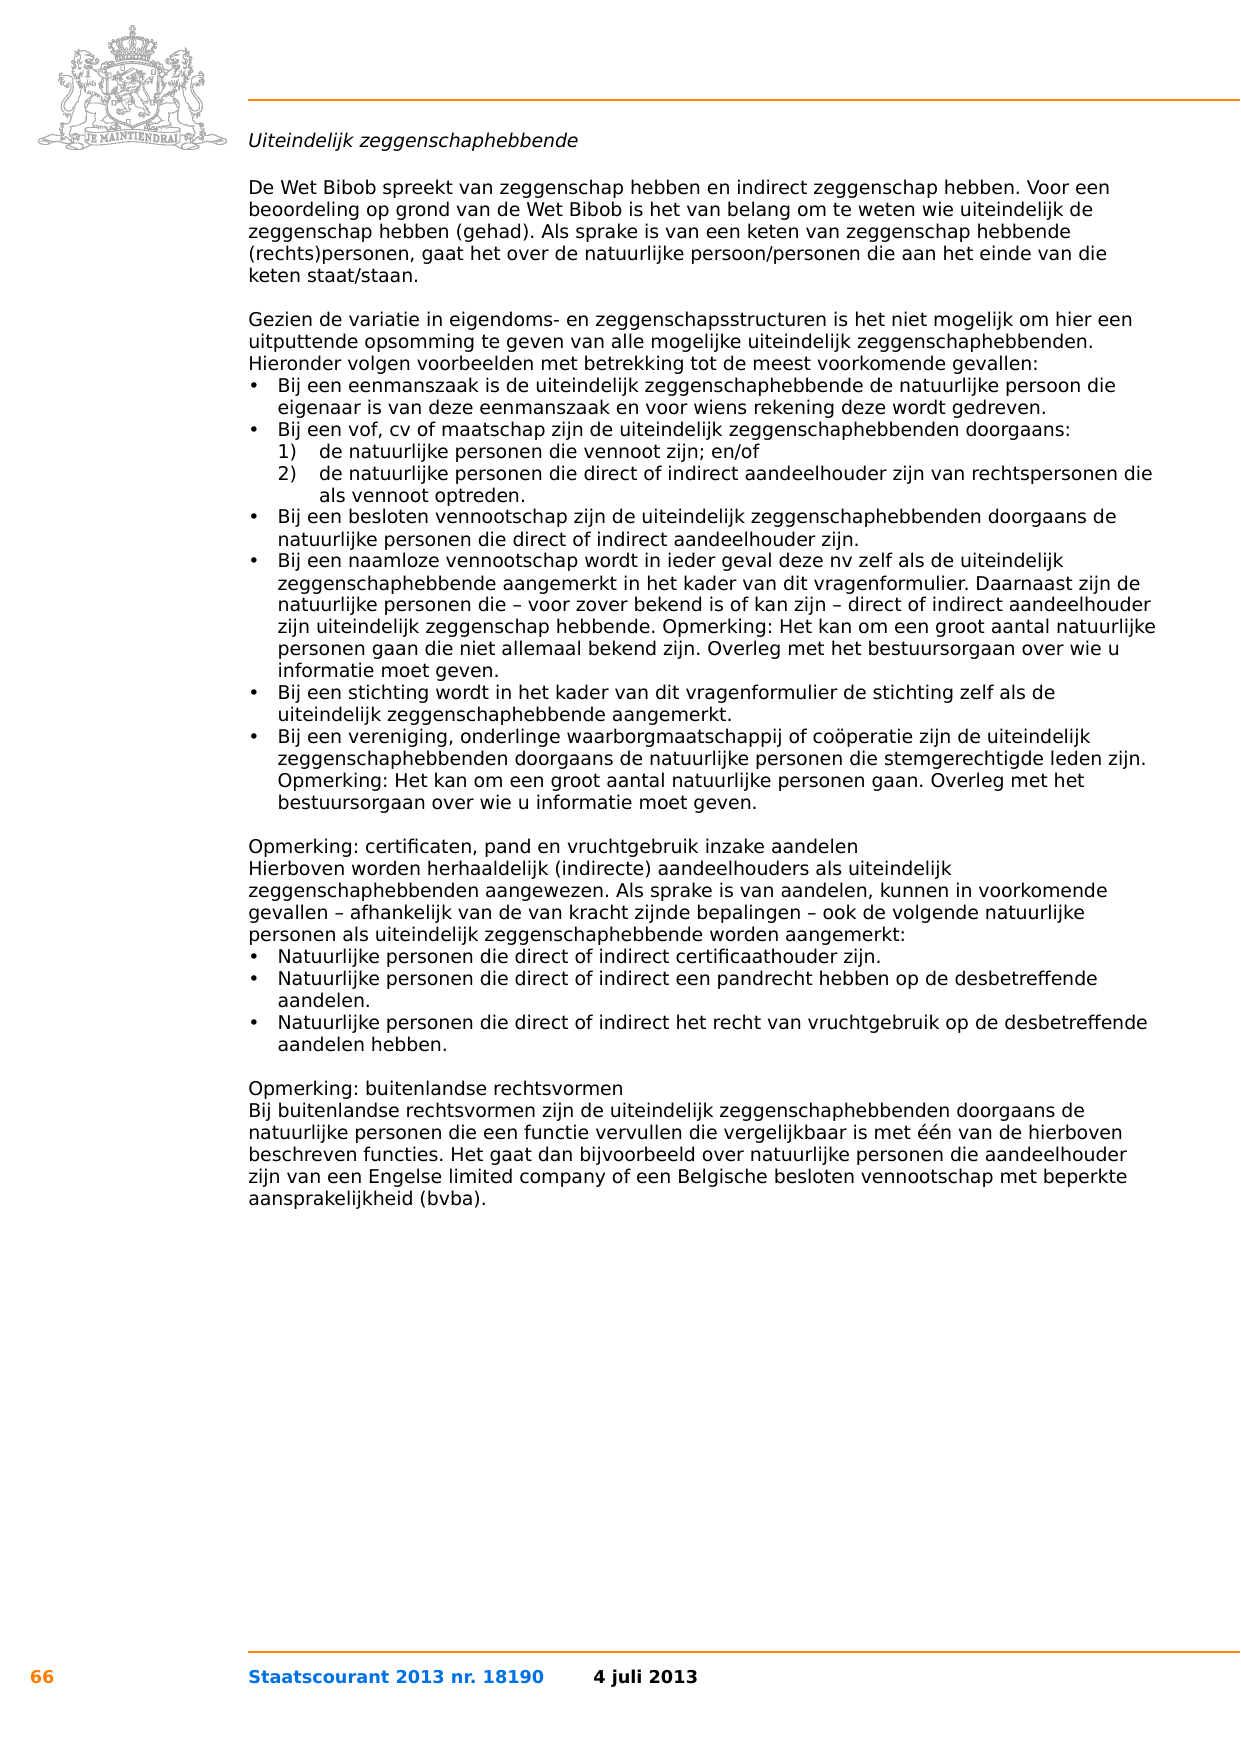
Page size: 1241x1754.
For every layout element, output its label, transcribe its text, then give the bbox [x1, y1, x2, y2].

text Bij buitenlandse rechtsvormen zijn de uiteindelijk zeggenschaphebbenden doorgaans de natuurlijke personen die een functie vervullen die vergelijkbaar is met één van de hierboven beschreven functies. Het gaat dan bijvoorbeeld over natuurlijke personen die aandeelhouder zijn van een Engelse limited company of een Belgische besloten vennootschap met beperkte aansprakelijkheid (bvba). [248, 1100, 1163, 1209]
text • Natuurlijke personen die direct of indirect het recht van vruchtgebruik op de desbetreffende aandelen hebben. [248, 1012, 1163, 1056]
text • Bij een vof, cv of maatschap zijn de uiteindelijk zeggenschaphebbenden doorgaans: [248, 418, 1163, 441]
text Opmerking: buitenlandse rechtsvormen [248, 1078, 1163, 1100]
text De Wet Bibob spreekt van zeggenschap hebben en indirect zeggenschap hebben. Voor een beoordeling op grond van de Wet Bibob is het van belang om te weten wie uiteindelijk de zeggenschap hebben (gehad). Als sprake is van een keten van zeggenschap hebbende (rechts)personen, gaat het over de natuurlijke persoon/personen die aan het einde van die keten staat/staan. [248, 177, 1163, 287]
text Opmerking: certificaten, pand en vruchtgebruik inzake aandelen [248, 836, 1163, 858]
subtitle Uiteindelijk zeggenschaphebbende [248, 130, 1163, 152]
text Gezien de variatie in eigendoms- en zeggenschapsstructuren is het niet mogelijk om hier een uitputtende opsomming te geven van alle mogelijke uiteindelijk zeggenschaphebbenden. Hieronder volgen voorbeelden met betrekking tot de meest voorkomende gevallen: [248, 309, 1163, 374]
text • Natuurlijke personen die direct of indirect certificaathouder zijn. [248, 946, 1163, 968]
text • Bij een naamloze vennootschap wordt in ieder geval deze nv zelf als de uiteindelijk zeggenschaphebbende aangemerkt in het kader van dit vragenformulier. Daarnaast zijn de natuurlijke personen die – voor zover bekend is of kan zijn – direct of indirect aandeelhouder zijn uiteindelijk zeggenschap hebbende. Opmerking: Het kan om een groot aantal natuurlijke personen gaan die niet allemaal bekend zijn. Overleg met het bestuursorgaan over wie u informatie moet geven. [248, 550, 1163, 682]
text • Bij een eenmanszaak is de uiteindelijk zeggenschaphebbende de natuurlijke persoon die eigenaar is van deze eenmanszaak en voor wiens rekening deze wordt gedreven. [248, 374, 1163, 418]
text 2) de natuurlijke personen die direct of indirect aandeelhouder zijn van rechtspersonen die als vennoot optreden. [277, 462, 1163, 506]
text • Bij een stichting wordt in het kader van dit vragenformulier de stichting zelf als de uiteindelijk zeggenschaphebbende aangemerkt. [248, 682, 1163, 726]
text • Natuurlijke personen die direct of indirect een pandrecht hebben op de desbetreffende aandelen. [248, 968, 1163, 1012]
picture [38, 25, 227, 150]
text Hierboven worden herhaaldelijk (indirecte) aandeelhouders als uiteindelijk zeggenschaphebbenden aangewezen. Als sprake is van aandelen, kunnen in voorkomende gevallen – afhankelijk van de van kracht zijnde bepalingen – ook de volgende natuurlijke personen als uiteindelijk zeggenschaphebbende worden aangemerkt: [248, 858, 1163, 946]
text 1) de natuurlijke personen die vennoot zijn; en/of [277, 441, 1163, 462]
text • Bij een vereniging, onderlinge waarborgmaatschappij of coöperatie zijn de uiteindelijk zeggenschaphebbenden doorgaans de natuurlijke personen die stemgerechtigde leden zijn. Opmerking: Het kan om een groot aantal natuurlijke personen gaan. Overleg met het bestuursorgaan over wie u informatie moet geven. [248, 726, 1163, 814]
text • Bij een besloten vennootschap zijn de uiteindelijk zeggenschaphebbenden doorgaans de natuurlijke personen die direct of indirect aandeelhouder zijn. [248, 506, 1163, 550]
